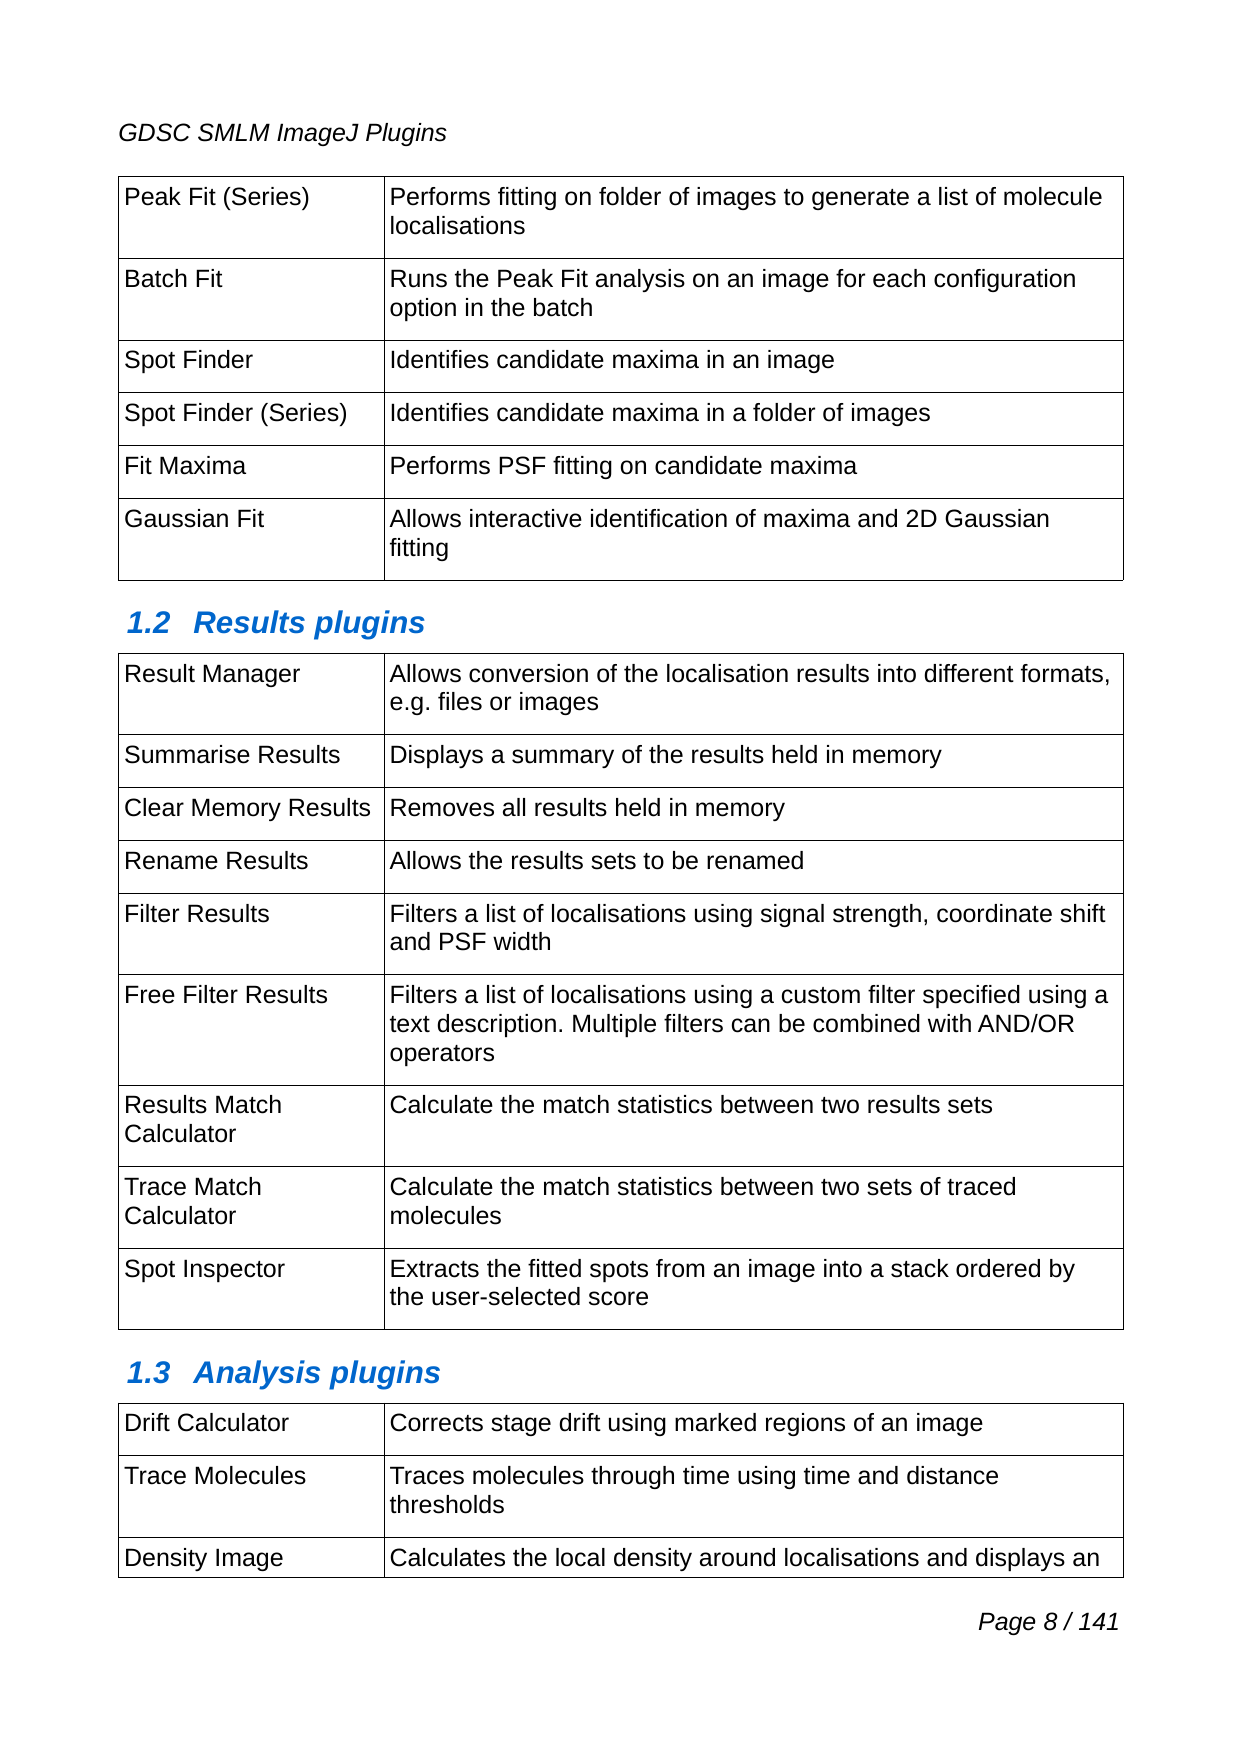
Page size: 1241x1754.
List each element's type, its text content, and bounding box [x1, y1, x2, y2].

table_cell Trace Match Calculator [119, 1167, 384, 1248]
table_cell Allows interactive identification of maxima and 2D Gaussian fitting [385, 499, 1123, 579]
table_cell Batch Fit [119, 259, 384, 339]
table_cell Runs the Peak Fit analysis on an image for each configuration option in the batch [385, 259, 1123, 339]
table_cell Free Filter Results [119, 975, 384, 1084]
table_cell Summarise Results [119, 735, 384, 787]
table_header Allows conversion of the localisation results into different formats, e.g. files or images [385, 654, 1123, 734]
table_cell Gaussian Fit [119, 499, 384, 579]
table_cell Identifies candidate maxima in a folder of images [385, 393, 1123, 445]
subtitle Analysis plugins [118, 1354, 1122, 1390]
table_cell Performs PSF fitting on candidate maxima [385, 446, 1123, 498]
table_cell Filter Results [119, 894, 384, 974]
table_cell Performs fitting on folder of images to generate a list of molecule localisations [385, 177, 1123, 258]
subtitle Results plugins [118, 604, 1122, 640]
table_cell Allows the results sets to be renamed [385, 841, 1123, 893]
table_cell Spot Finder (Series) [119, 393, 384, 445]
table_cell Spot Finder [119, 341, 384, 392]
table_cell Identifies candidate maxima in an image [385, 341, 1123, 392]
table_cell Calculates the local density around localisations and displays an [385, 1538, 1123, 1577]
table_cell Trace Molecules [119, 1456, 384, 1537]
table_cell Fit Maxima [119, 446, 384, 498]
table_cell Removes all results held in memory [385, 788, 1123, 840]
table_cell Extracts the fitted spots from an image into a stack ordered by the user-selected score [385, 1249, 1123, 1329]
table_header Corrects stage drift using marked regions of an image [385, 1404, 1123, 1455]
table_cell Clear Memory Results [119, 788, 384, 840]
table_cell Filters a list of localisations using a custom filter specified using a text description. Multiple filters can be combined with AND/OR operators [385, 975, 1123, 1084]
table_cell Spot Inspector [119, 1249, 384, 1329]
table_cell Traces molecules through time using time and distance thresholds [385, 1456, 1123, 1537]
table_header Result Manager [119, 654, 384, 734]
table_cell Filters a list of localisations using signal strength, coordinate shift and PSF width [385, 894, 1123, 974]
table_cell Peak Fit (Series) [119, 177, 384, 258]
table_cell Density Image [119, 1538, 384, 1577]
table_cell Rename Results [119, 841, 384, 893]
table_header Drift Calculator [119, 1404, 384, 1455]
table_cell Calculate the match statistics between two results sets [385, 1086, 1123, 1166]
table_cell Calculate the match statistics between two sets of traced molecules [385, 1167, 1123, 1248]
table_cell Results Match Calculator [119, 1086, 384, 1166]
table_cell Displays a summary of the results held in memory [385, 735, 1123, 787]
